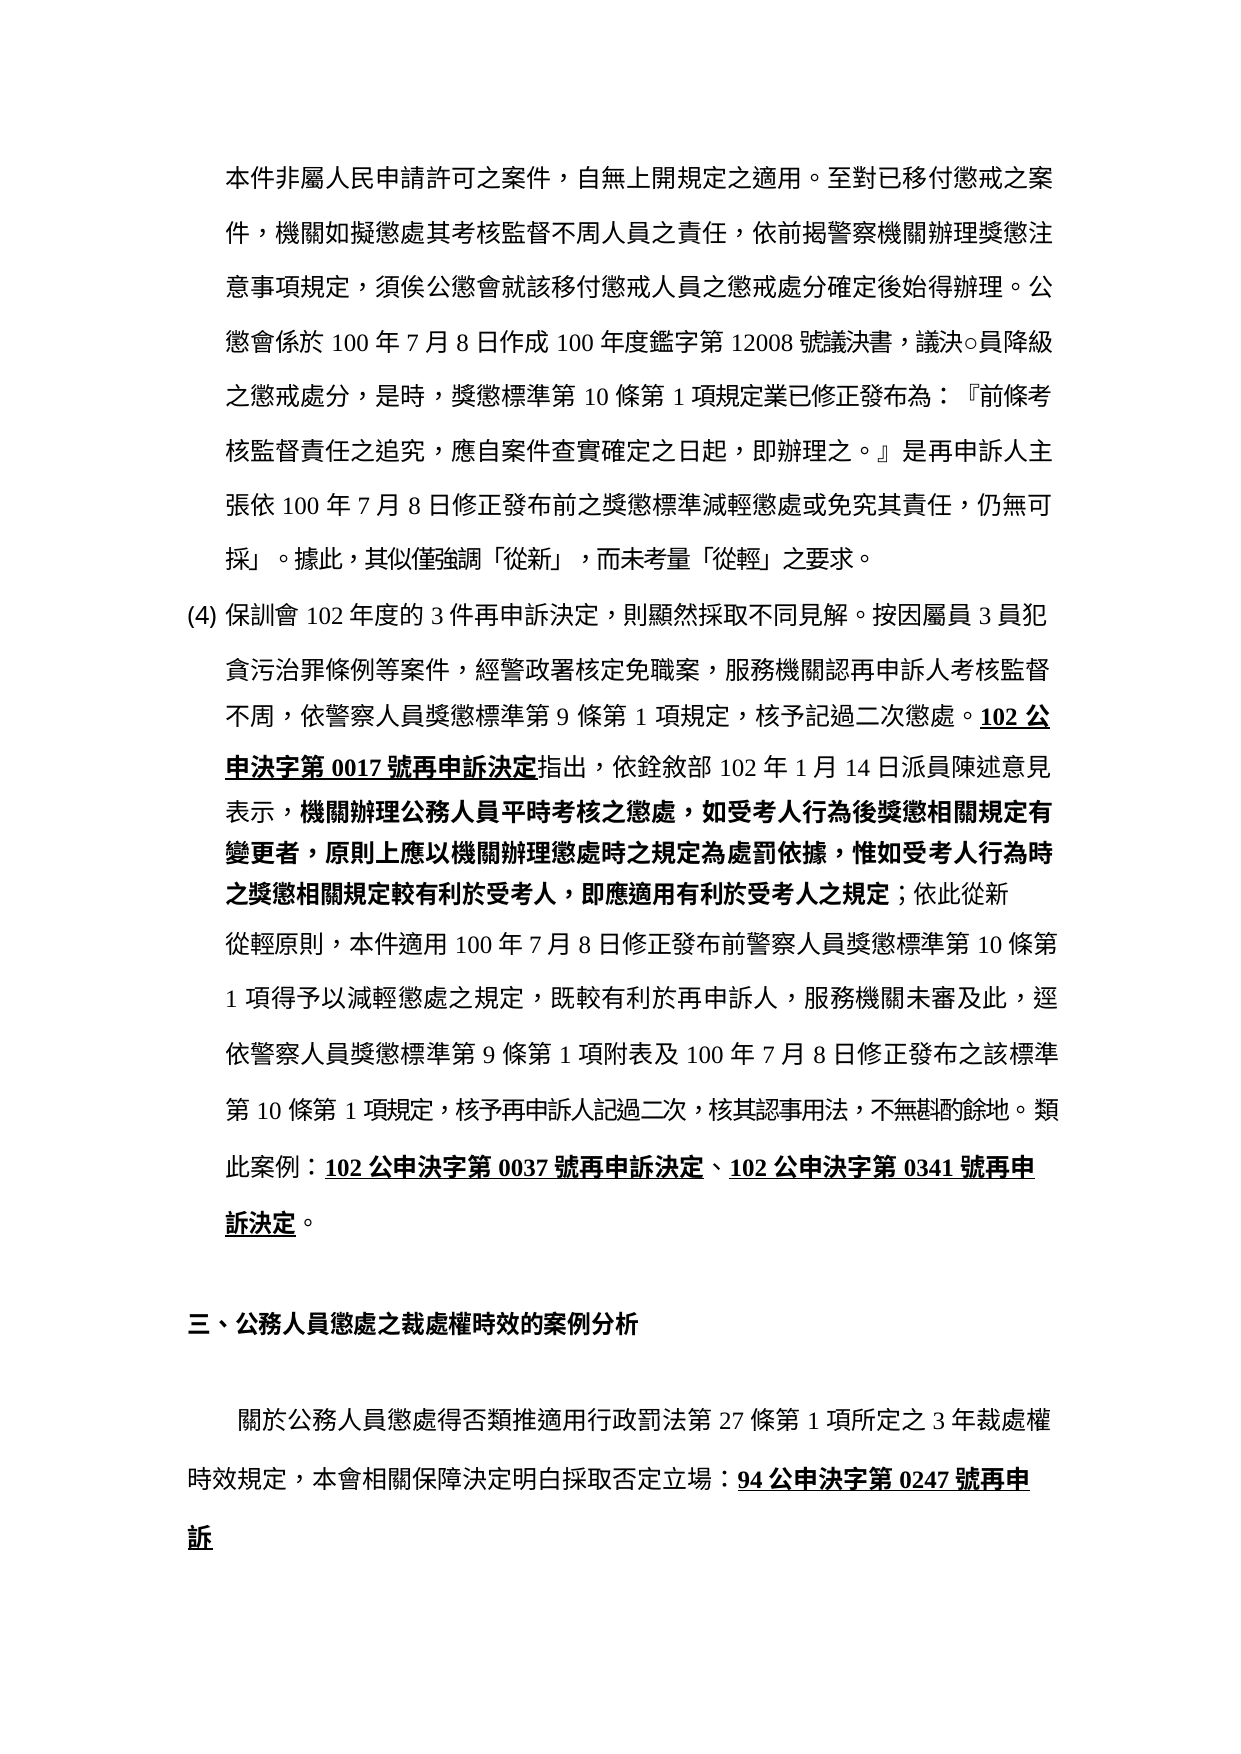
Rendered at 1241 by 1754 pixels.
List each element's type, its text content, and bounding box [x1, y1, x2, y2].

text 1 項得予以減輕懲處之規定，既較有利於再申訴人，服務機關未審及此，逕依警察人員獎懲標準第 9 條第 1 項附表及 100 年 7 月 8 日修正發布之該標準第 10 條第 1 項規定，核予再申訴人記過二次，核其認事用法，不無斟酌餘地。類此案例：102 公申決字第 0037 號再申訴決定、102 公申決字第 0341 號再申 [225, 962, 1059, 1187]
subtitle 表示，機關辦理公務人員平時考核之懲處，如受考人行為後獎懲相關規定有變更者，原則上應以機關辦理懲處時之規定為處罰依據，惟如受考人行為時之獎懲相關規定較有利於受考人，即應適用有利於受考人之規定；依此從新 [225, 794, 1054, 911]
text 關於公務人員懲處得否類推適用行政罰法第 27 條第 1 項所定之 3 年裁處權時效規定，本會相關保障決定明白採取否定立場：94 公申決字第 0247 號再申訴 [187, 1379, 1054, 1554]
text 本件非屬人民申請許可之案件，自無上開規定之適用。至對已移付懲戒之案件，機關如擬懲處其考核監督不周人員之責任，依前揭警察機關辦理獎懲注意事項規定，須俟公懲會就該移付懲戒人員之懲戒處分確定後始得辦理。公懲會係於 100 年 7 月 8 日作成 100 年度鑑字第 12008 號議決書，議決○員降級 [225, 161, 1054, 358]
text 申決字第 0017 號再申訴決定指出，依銓敘部 102 年 1 月 14 日派員陳述意見 [225, 745, 1096, 784]
list 保訓會 102 年度的 3 件再申訴決定，則顯然採取不同見解。按因屬員 3 員犯 [187, 597, 1096, 631]
text 從輕原則，本件適用 100 年 7 月 8 日修正發布前警察人員獎懲標準第 10 條第 [225, 927, 1096, 961]
text 之懲戒處分，是時，獎懲標準第 10 條第 1 項規定業已修正發布為：『前條考核監督責任之追究，應自案件查實確定之日起，即辦理之。』是再申訴人主張依 100 年 7 月 8 日修正發布前之獎懲標準減輕懲處或免究其責任，仍無可採」。據此，其似僅強調「從新」，而未考量「從輕」之要求。 [225, 379, 1054, 576]
text 貪污治罪條例等案件，經警政署核定免職案，服務機關認再申訴人考核監督不周，依警察人員獎懲標準第 9 條第 1 項規定，核予記過二次懲處。102 公 [225, 652, 1054, 733]
subtitle 三、公務人員懲處之裁處權時效的案例分析 [187, 1306, 1096, 1340]
text 訴決定。 [225, 1198, 1096, 1241]
